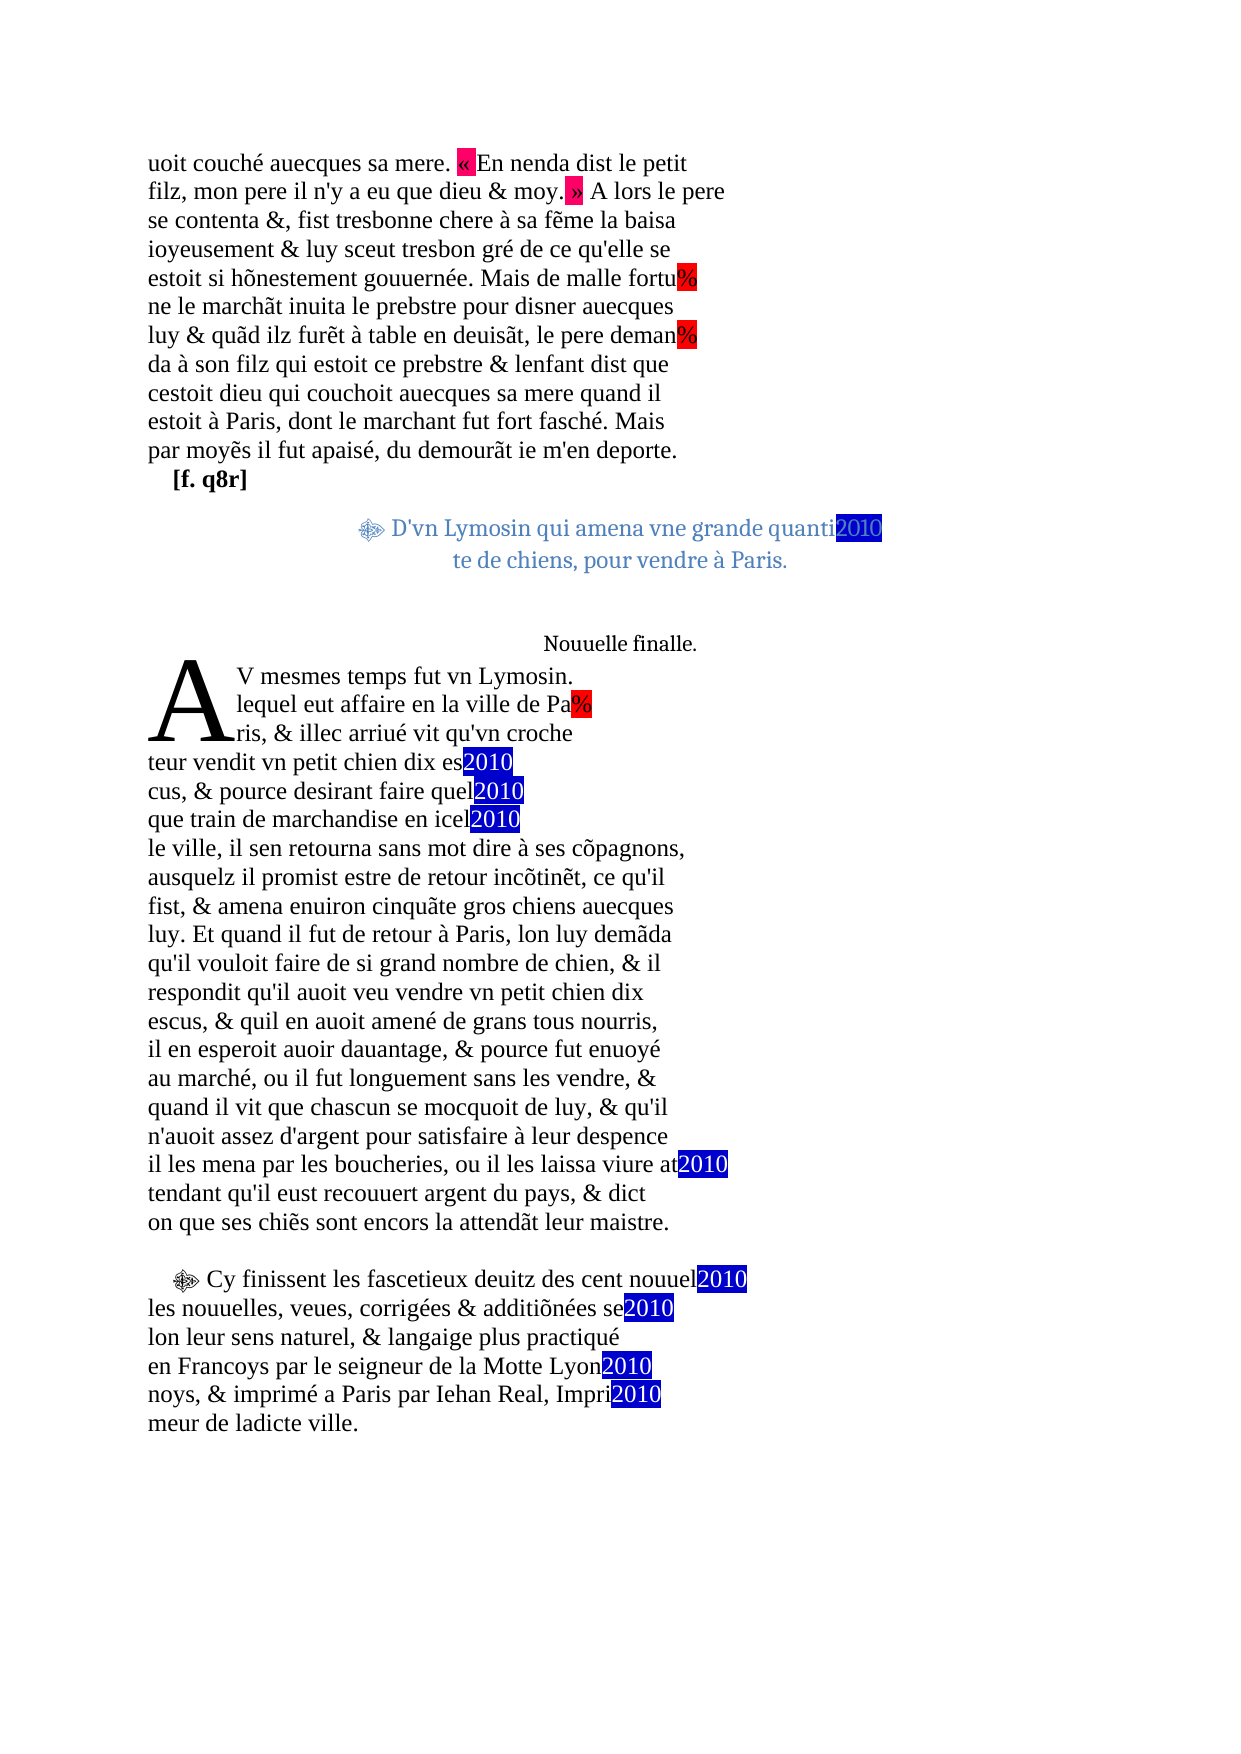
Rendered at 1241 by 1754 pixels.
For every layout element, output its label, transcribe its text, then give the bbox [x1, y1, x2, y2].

subtitle Nouuelle finalle. [148, 600, 1093, 657]
text [f. q8r] [148, 464, 1093, 493]
text AV mesmes temps fut vn Lymosin. lequel eut affaire en la ville de Pa% ris, & illec arriué vit qu'vn croche teur vendit vn petit chien dix es2010 cus, & pource desirant faire quel2010 que train de marchandise en icel2010 le ville, il sen retourna sans mot dire à ses cõpagnons, ausquelz il promist estre de retour incõtinẽt, ce qu'il fist, & amena enuiron cinquãte gros chiens auecques luy. Et quand il fut de retour à Paris, lon luy demãda qu'il vouloit faire de si grand nombre de chien, & il respondit qu'il auoit veu vendre vn petit chien dix escus, & quil en auoit amené de grans tous nourris, il en esperoit auoir dauantage, & pource fut enuoyé au marché, ou il fut longuement sans les vendre, & quand il vit que chascun se mocquoit de luy, & qu'il n'auoit assez d'argent pour satisfaire à leur despence il les mena par les boucheries, ou il les laissa viure at2010 tendant qu'il eust recouuert argent du pays, & dict on que ses chiẽs sont encors la attendãt leur maistre. [148, 661, 1093, 1236]
text uoit couché auecques sa mere. « En nenda dist le petit filz, mon pere il n'y a eu que dieu & moy. » A lors le pere se contenta &, fist tresbonne chere à sa fẽme la baisa ioyeusement & luy sceut tresbon gré de ce qu'elle se estoit si hõnestement gouuernée. Mais de malle fortu% ne le marchãt inuita le prebstre pour disner auecques luy & quãd ilz furẽt à table en deuisãt, le pere deman% da à son filz qui estoit ce prebstre & lenfant dist que cestoit dieu qui couchoit auecques sa mere quand il estoit à Paris, dont le marchant fut fort fasché. Mais par moyẽs il fut apaisé, du demourãt ie m'en deporte. [148, 148, 1093, 464]
text ❧ Cy finissent les fascetieux deuitz des cent nouuel2010 les nouuelles, veues, corrigées & additiõnées se2010 lon leur sens naturel, & langaige plus practiqué en Francoys par le seigneur de la Motte Lyon2010 noys, & imprimé a Paris par Iehan Real, Impri2010 meur de ladicte ville. [148, 1264, 1093, 1437]
subtitle ❧ D'vn Lymosin qui amena vne grande quanti2010 te de chiens, pour vendre à Paris. [148, 513, 1093, 575]
